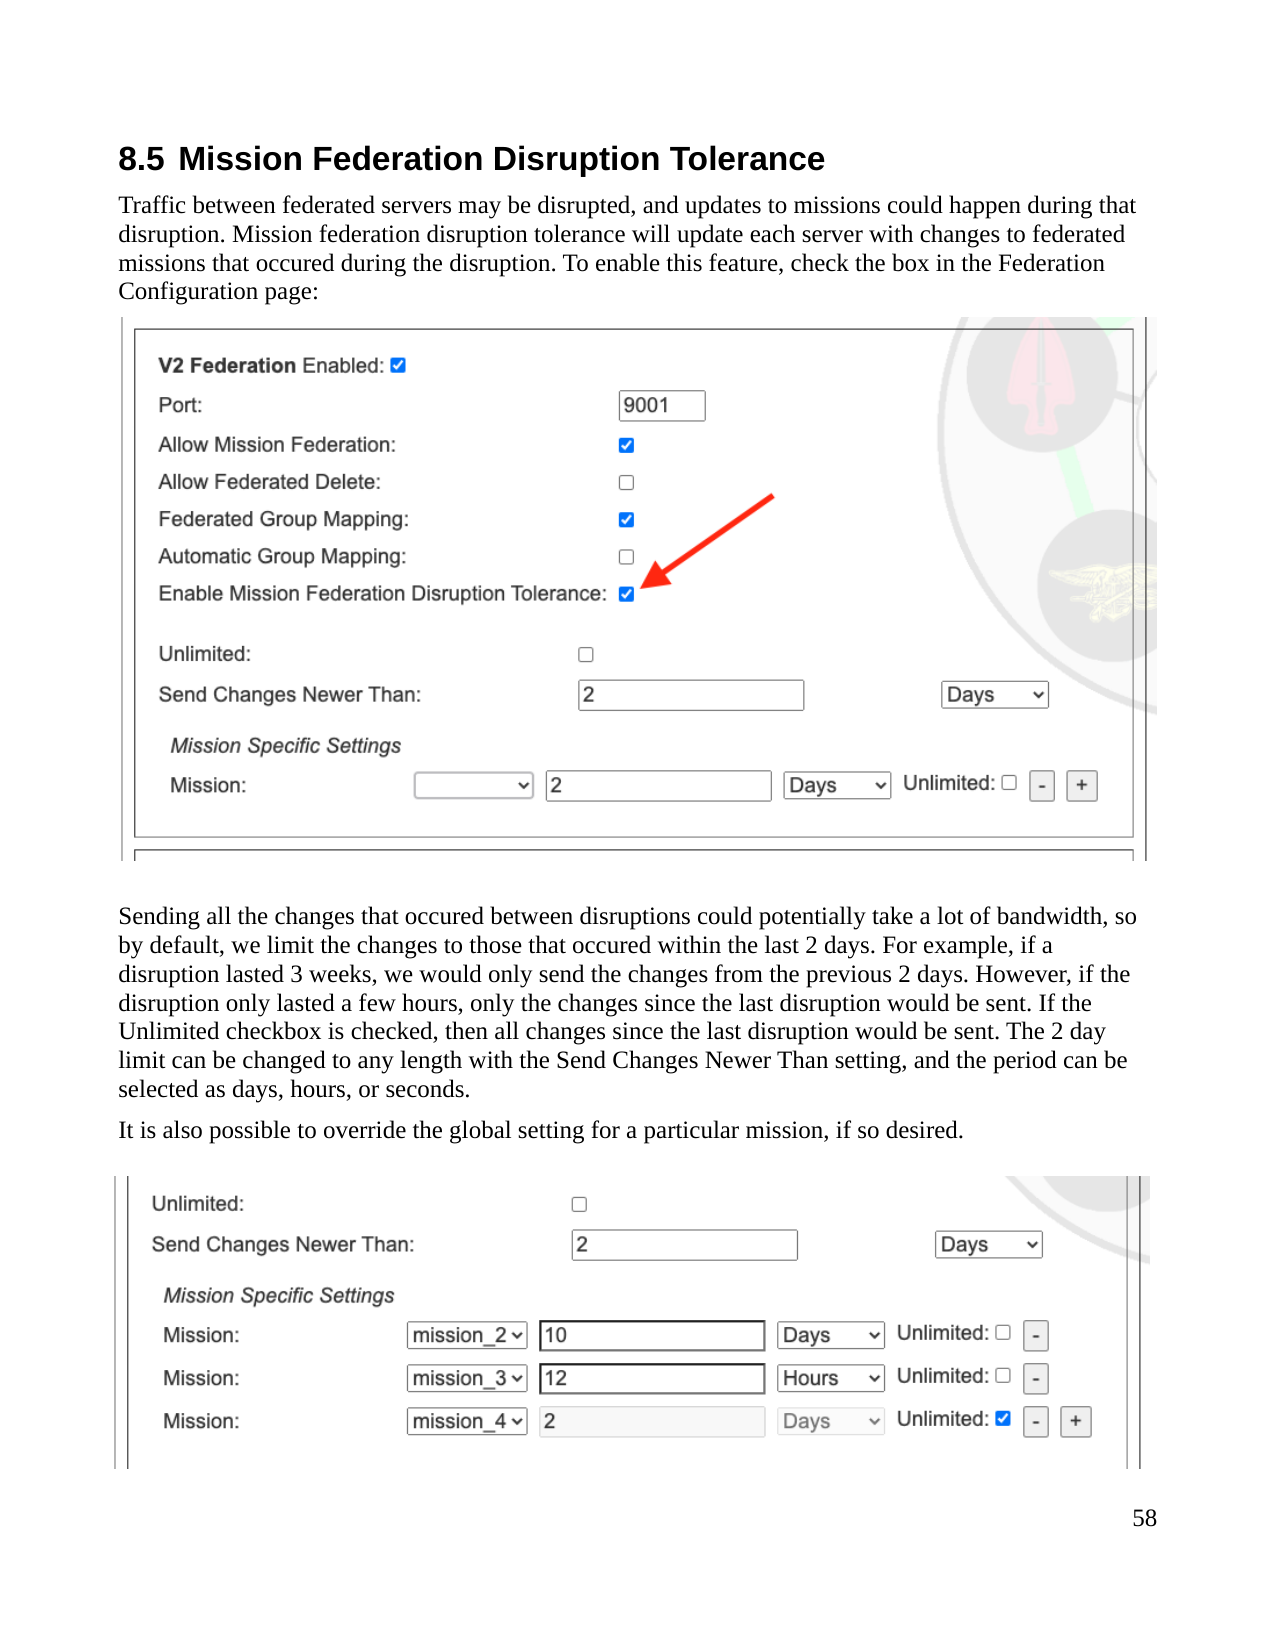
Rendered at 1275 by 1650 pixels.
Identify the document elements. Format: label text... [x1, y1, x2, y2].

text It is also possible to override the global setting for a particular mission, if so desired. [118, 1115, 1157, 1144]
subtitle Mission Federation Disruption Tolerance [118, 139, 1157, 178]
text Sending all the changes that occured between disruptions could potentially take a lot of bandwidth, so by default, we limit the changes to those that occured within the last 2 days. For example, if a disruption lasted 3 weeks, we would only send the changes from the previous 2 days. However, if the disruption only lasted a few hours, only the changes since the last disruption would be sent. If the Unlimited checkbox is checked, then all changes since the last disruption would be sent. The 2 day limit can be changed to any length with the Send Changes Newer Than setting, and the period can be selected as days, hours, or seconds. [118, 901, 1157, 1103]
text Traffic between federated servers may be disrupted, and updates to missions could happen during that disruption. Mission federation disruption tolerance will update each server with changes to federated missions that occured during the disruption. To enable this feature, check the box in the Federation Configuration page: [118, 190, 1157, 305]
picture [118, 317, 1157, 861]
picture [111, 1176, 1150, 1469]
